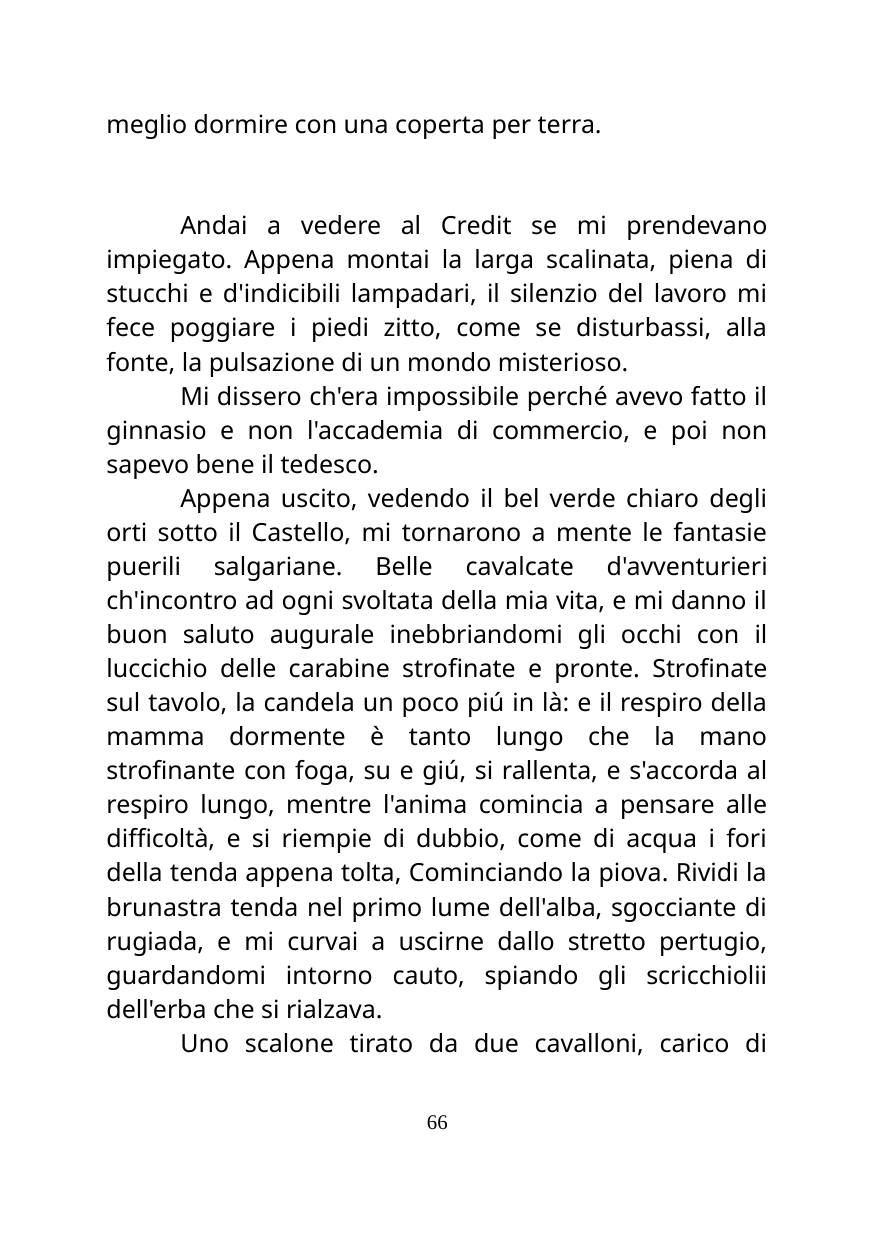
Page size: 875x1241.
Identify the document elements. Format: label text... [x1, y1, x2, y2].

text Mi dissero ch'era impossibile perché avevo fatto il ginnasio e non l'accademia di commercio, e poi non sapevo bene il tedesco. [106, 378, 768, 480]
text Andai a vedere al Credit se mi prendevano impiegato. Appena montai la larga scalinata, piena di stucchi e d'indicibili lampadari, il silenzio del lavoro mi fece poggiare i piedi zitto, come se disturbassi, alla fonte, la pulsazione di un mondo misterioso. [106, 208, 768, 378]
text meglio dormire con una coperta per terra. [106, 106, 768, 140]
text Appena uscito, vedendo il bel verde chiaro degli orti sotto il Castello, mi tornarono a mente le fantasie puerili salgariane. Belle cavalcate d'avventurieri ch'incontro ad ogni svoltata della mia vita, e mi danno il buon saluto augurale inebbriandomi gli occhi con il luccichio delle carabine strofinate e pronte. Strofinate sul tavolo, la candela un poco piú in là: e il respiro della mamma dormente è tanto lungo che la mano strofinante con foga, su e giú, si rallenta, e s'accorda al respiro lungo, mentre l'anima comincia a pensare alle difficoltà, e si riempie di dubbio, come di acqua i fori della tenda appena tolta, Cominciando la piova. Rividi la brunastra tenda nel primo lume dell'alba, sgocciante di rugiada, e mi curvai a uscirne dallo stretto pertugio, guardandomi intorno cauto, spiando gli scricchiolii dell'erba che si rialzava. [106, 480, 768, 1025]
text Uno scalone tirato da due cavalloni, carico di [106, 1025, 768, 1059]
